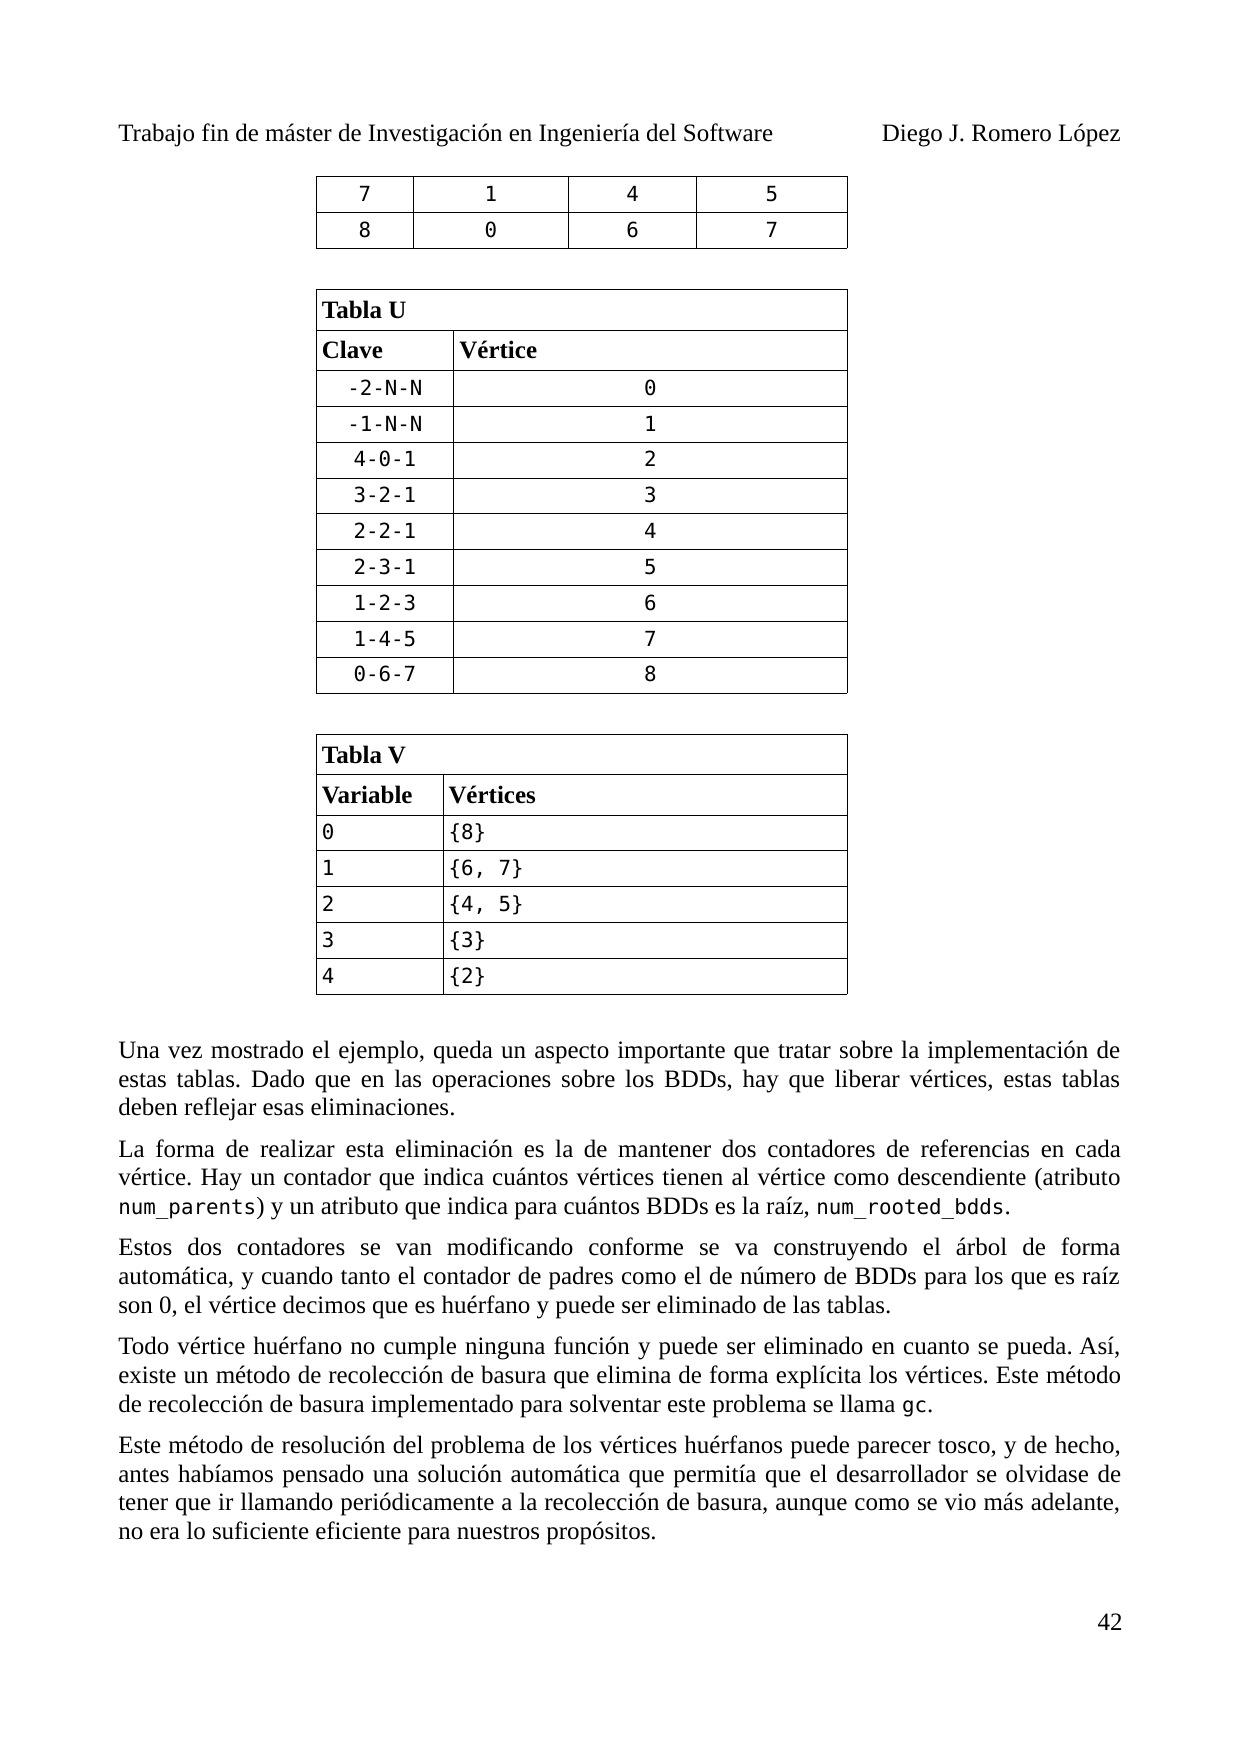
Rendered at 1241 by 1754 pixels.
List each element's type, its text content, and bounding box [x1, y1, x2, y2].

text Una vez mostrado el ejemplo, queda un aspecto importante que tratar sobre la implementación de estas tablas. Dado que en las operaciones sobre los BDDs, hay que liberar vértices, estas tablas deben reflejar esas eliminaciones. [118, 1035, 1122, 1121]
table_cell 0-6-7 [317, 658, 453, 692]
table_cell 7 [454, 622, 847, 657]
table_cell 4 [454, 514, 847, 549]
table_cell 1 [414, 177, 568, 212]
table_cell 4 [569, 177, 696, 212]
table_cell 0 [454, 371, 847, 406]
table_cell 3 [317, 923, 443, 958]
table_cell 5 [454, 550, 847, 585]
table_cell 6 [454, 586, 847, 621]
text Todo vértice huérfano no cumple ninguna función y puede ser eliminado en cuanto se pueda. Así, existe un método de recolección de basura que elimina de forma explícita los vértices. Este método de recolección de basura implementado para solventar este problema se llama gc. [118, 1331, 1122, 1417]
table_cell 4 [317, 959, 443, 994]
table_cell Vértice [454, 331, 847, 370]
table_cell 2-3-1 [317, 550, 453, 585]
table_cell {8} [444, 816, 847, 850]
table_cell 2 [454, 443, 847, 477]
table_cell 0 [414, 213, 568, 248]
table_header Tabla V [317, 735, 847, 774]
table_cell 4-0-1 [317, 443, 453, 477]
table_cell {3} [444, 923, 847, 958]
table_cell Clave [317, 331, 453, 370]
table_cell 6 [569, 213, 696, 248]
text Este método de resolución del problema de los vértices huérfanos puede parecer tosco, y de hecho, antes habíamos pensado una solución automática que permitía que el desarrollador se olvidase de tener que ir llamando periódicamente a la recolección de basura, aunque como se vio más adelante, no era lo suficiente eficiente para nuestros propósitos. [118, 1430, 1122, 1545]
table_cell 8 [317, 213, 413, 248]
table_cell 7 [317, 177, 413, 212]
table_cell 7 [697, 213, 847, 248]
table_cell 1-2-3 [317, 586, 453, 621]
text La forma de realizar esta eliminación es la de mantener dos contadores de referencias en cada vértice. Hay un contador que indica cuántos vértices tienen al vértice como descendiente (atributo num_parents) y un atributo que indica para cuántos BDDs es la raíz, num_rooted_bdds. [118, 1134, 1122, 1220]
table_cell 0 [317, 816, 443, 850]
text Estos dos contadores se van modificando conforme se va construyendo el árbol de forma automática, y cuando tanto el contador de padres como el de número de BDDs para los que es raíz son 0, el vértice decimos que es huérfano y puede ser eliminado de las tablas. [118, 1232, 1122, 1319]
table_cell Vértices [444, 775, 847, 814]
table_cell {6, 7} [444, 851, 847, 886]
table_cell 2 [317, 887, 443, 922]
table_cell 1 [454, 407, 847, 442]
table_cell 5 [697, 177, 847, 212]
table_cell {2} [444, 959, 847, 994]
table_header Tabla U [317, 290, 847, 330]
table_cell -1-N-N [317, 407, 453, 442]
table_cell 3-2-1 [317, 479, 453, 513]
table_cell 3 [454, 479, 847, 513]
table_cell 1 [317, 851, 443, 886]
table_cell 1-4-5 [317, 622, 453, 657]
table_cell 8 [454, 658, 847, 692]
table_cell {4, 5} [444, 887, 847, 922]
table_cell 2-2-1 [317, 514, 453, 549]
table_cell -2-N-N [317, 371, 453, 406]
table_cell Variable [317, 775, 443, 814]
